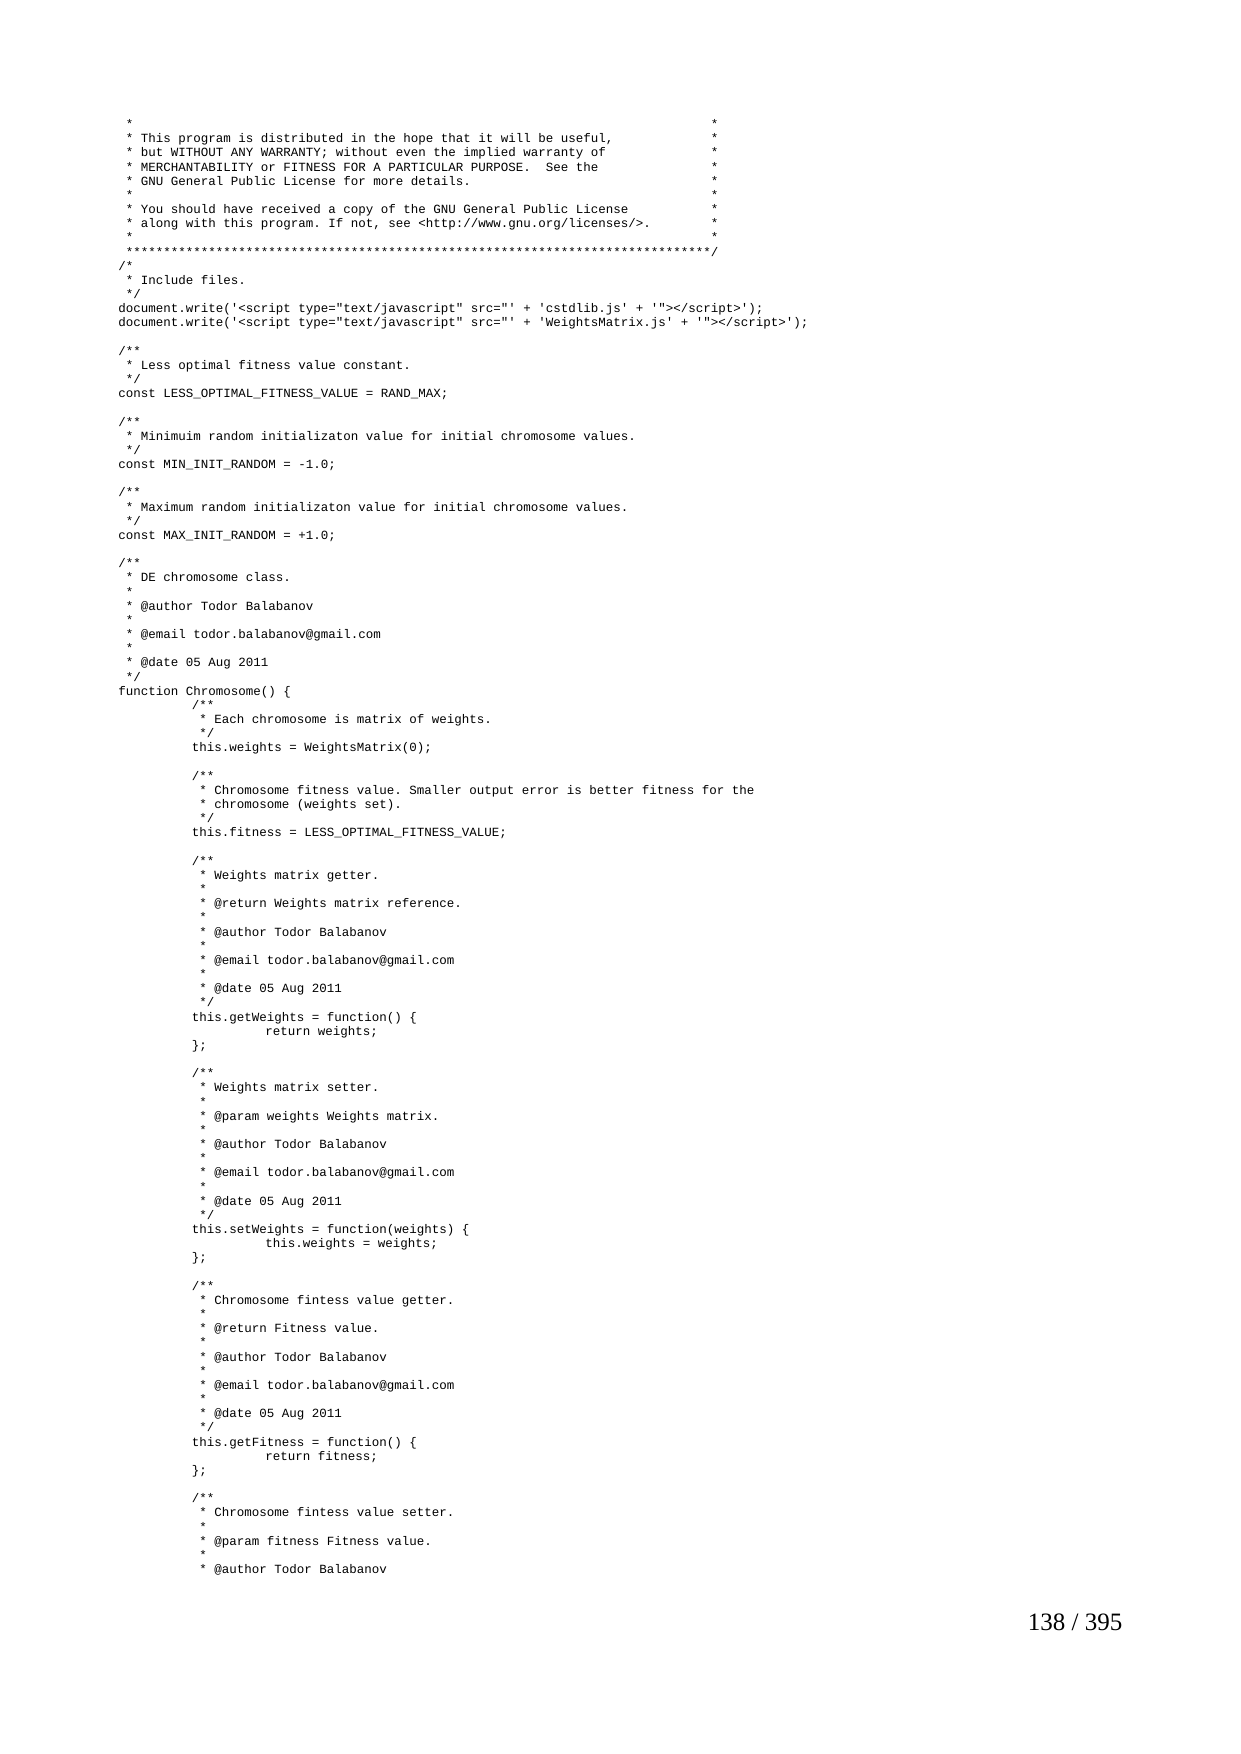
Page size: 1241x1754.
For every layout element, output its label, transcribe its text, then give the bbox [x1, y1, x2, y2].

text * Each chromosome is matrix of weights. [118, 713, 1122, 727]
text this.fitness = LESS_OPTIMAL_FITNESS_VALUE; [118, 826, 1122, 841]
text * DE chromosome class. [118, 571, 1122, 586]
text */ [118, 1209, 1122, 1223]
text * [118, 940, 1122, 954]
text * * [118, 118, 1122, 132]
text */ [118, 727, 1122, 741]
text * @date 05 Aug 2011 [118, 1407, 1122, 1421]
text * chromosome (weights set). [118, 798, 1122, 812]
text */ [118, 671, 1122, 685]
text * @date 05 Aug 2011 [118, 1195, 1122, 1209]
text * [118, 1365, 1122, 1379]
text * * [118, 189, 1122, 203]
text this.getWeights = function() { [118, 1011, 1122, 1025]
text */ [118, 1421, 1122, 1436]
text * @email todor.balabanov@gmail.com [118, 1166, 1122, 1181]
text /** [118, 855, 1122, 869]
text * @param fitness Fitness value. [118, 1535, 1122, 1549]
text * @email todor.balabanov@gmail.com [118, 1379, 1122, 1393]
text * [118, 586, 1122, 600]
text * Chromosome fitness value. Smaller output error is better fitness for the [118, 784, 1122, 798]
text /** [118, 699, 1122, 713]
text * [118, 1181, 1122, 1195]
text * @author Todor Balabanov [118, 600, 1122, 614]
text this.weights = WeightsMatrix(0); [118, 741, 1122, 756]
text * GNU General Public License for more details. * [118, 175, 1122, 189]
text /** [118, 1492, 1122, 1506]
text * @param weights Weights matrix. [118, 1110, 1122, 1124]
text * MERCHANTABILITY or FITNESS FOR A PARTICULAR PURPOSE. See the * [118, 161, 1122, 175]
text * [118, 1096, 1122, 1110]
text this.weights = weights; [118, 1237, 1122, 1251]
text }; [118, 1251, 1122, 1266]
text /** [118, 770, 1122, 784]
text * @return Weights matrix reference. [118, 897, 1122, 911]
text return weights; [118, 1025, 1122, 1039]
text /* [118, 260, 1122, 274]
text * Weights matrix getter. [118, 869, 1122, 883]
text * [118, 968, 1122, 982]
text * [118, 1549, 1122, 1563]
text * along with this program. If not, see <http://www.gnu.org/licenses/>. * [118, 217, 1122, 231]
text /** [118, 1280, 1122, 1294]
text */ [118, 812, 1122, 826]
text */ [118, 373, 1122, 387]
text * [118, 614, 1122, 628]
text */ [118, 515, 1122, 529]
text */ [118, 444, 1122, 458]
text * Chromosome fintess value getter. [118, 1294, 1122, 1308]
text * Maximum random initializaton value for initial chromosome values. [118, 501, 1122, 515]
text /** [118, 1067, 1122, 1081]
text * You should have received a copy of the GNU General Public License * [118, 203, 1122, 217]
text * Less optimal fitness value constant. [118, 359, 1122, 373]
text const LESS_OPTIMAL_FITNESS_VALUE = RAND_MAX; [118, 387, 1122, 401]
text * @return Fitness value. [118, 1322, 1122, 1336]
text * [118, 642, 1122, 656]
text * @author Todor Balabanov [118, 1563, 1122, 1577]
text * [118, 1393, 1122, 1407]
text /** [118, 416, 1122, 430]
text * [118, 1308, 1122, 1322]
text * [118, 1336, 1122, 1351]
text * @author Todor Balabanov [118, 1351, 1122, 1365]
text * [118, 1124, 1122, 1138]
text this.getFitness = function() { [118, 1436, 1122, 1450]
text */ [118, 288, 1122, 302]
text return fitness; [118, 1450, 1122, 1464]
text * Weights matrix setter. [118, 1081, 1122, 1096]
text * [118, 1521, 1122, 1535]
text * @author Todor Balabanov [118, 926, 1122, 940]
text * [118, 911, 1122, 926]
text }; [118, 1039, 1122, 1053]
text this.setWeights = function(weights) { [118, 1223, 1122, 1237]
text * [118, 883, 1122, 897]
text document.write('<script type="text/javascript" src="' + 'WeightsMatrix.js' + '"></script>'); [118, 316, 1122, 331]
text /** [118, 486, 1122, 501]
text * @email todor.balabanov@gmail.com [118, 628, 1122, 642]
text * This program is distributed in the hope that it will be useful, * [118, 132, 1122, 146]
text * Include files. [118, 274, 1122, 288]
text function Chromosome() { [118, 685, 1122, 699]
text * Chromosome fintess value setter. [118, 1506, 1122, 1521]
text * * [118, 231, 1122, 246]
text */ [118, 996, 1122, 1011]
text const MAX_INIT_RANDOM = +1.0; [118, 529, 1122, 543]
text /** [118, 557, 1122, 571]
text * @date 05 Aug 2011 [118, 982, 1122, 996]
text * @date 05 Aug 2011 [118, 656, 1122, 671]
text ******************************************************************************/ [118, 246, 1122, 260]
text * Minimuim random initializaton value for initial chromosome values. [118, 430, 1122, 444]
text document.write('<script type="text/javascript" src="' + 'cstdlib.js' + '"></script>'); [118, 302, 1122, 316]
text * @author Todor Balabanov [118, 1138, 1122, 1152]
text const MIN_INIT_RANDOM = -1.0; [118, 458, 1122, 472]
text }; [118, 1464, 1122, 1478]
text * [118, 1152, 1122, 1166]
text /** [118, 345, 1122, 359]
text * @email todor.balabanov@gmail.com [118, 954, 1122, 968]
text * but WITHOUT ANY WARRANTY; without even the implied warranty of * [118, 146, 1122, 161]
